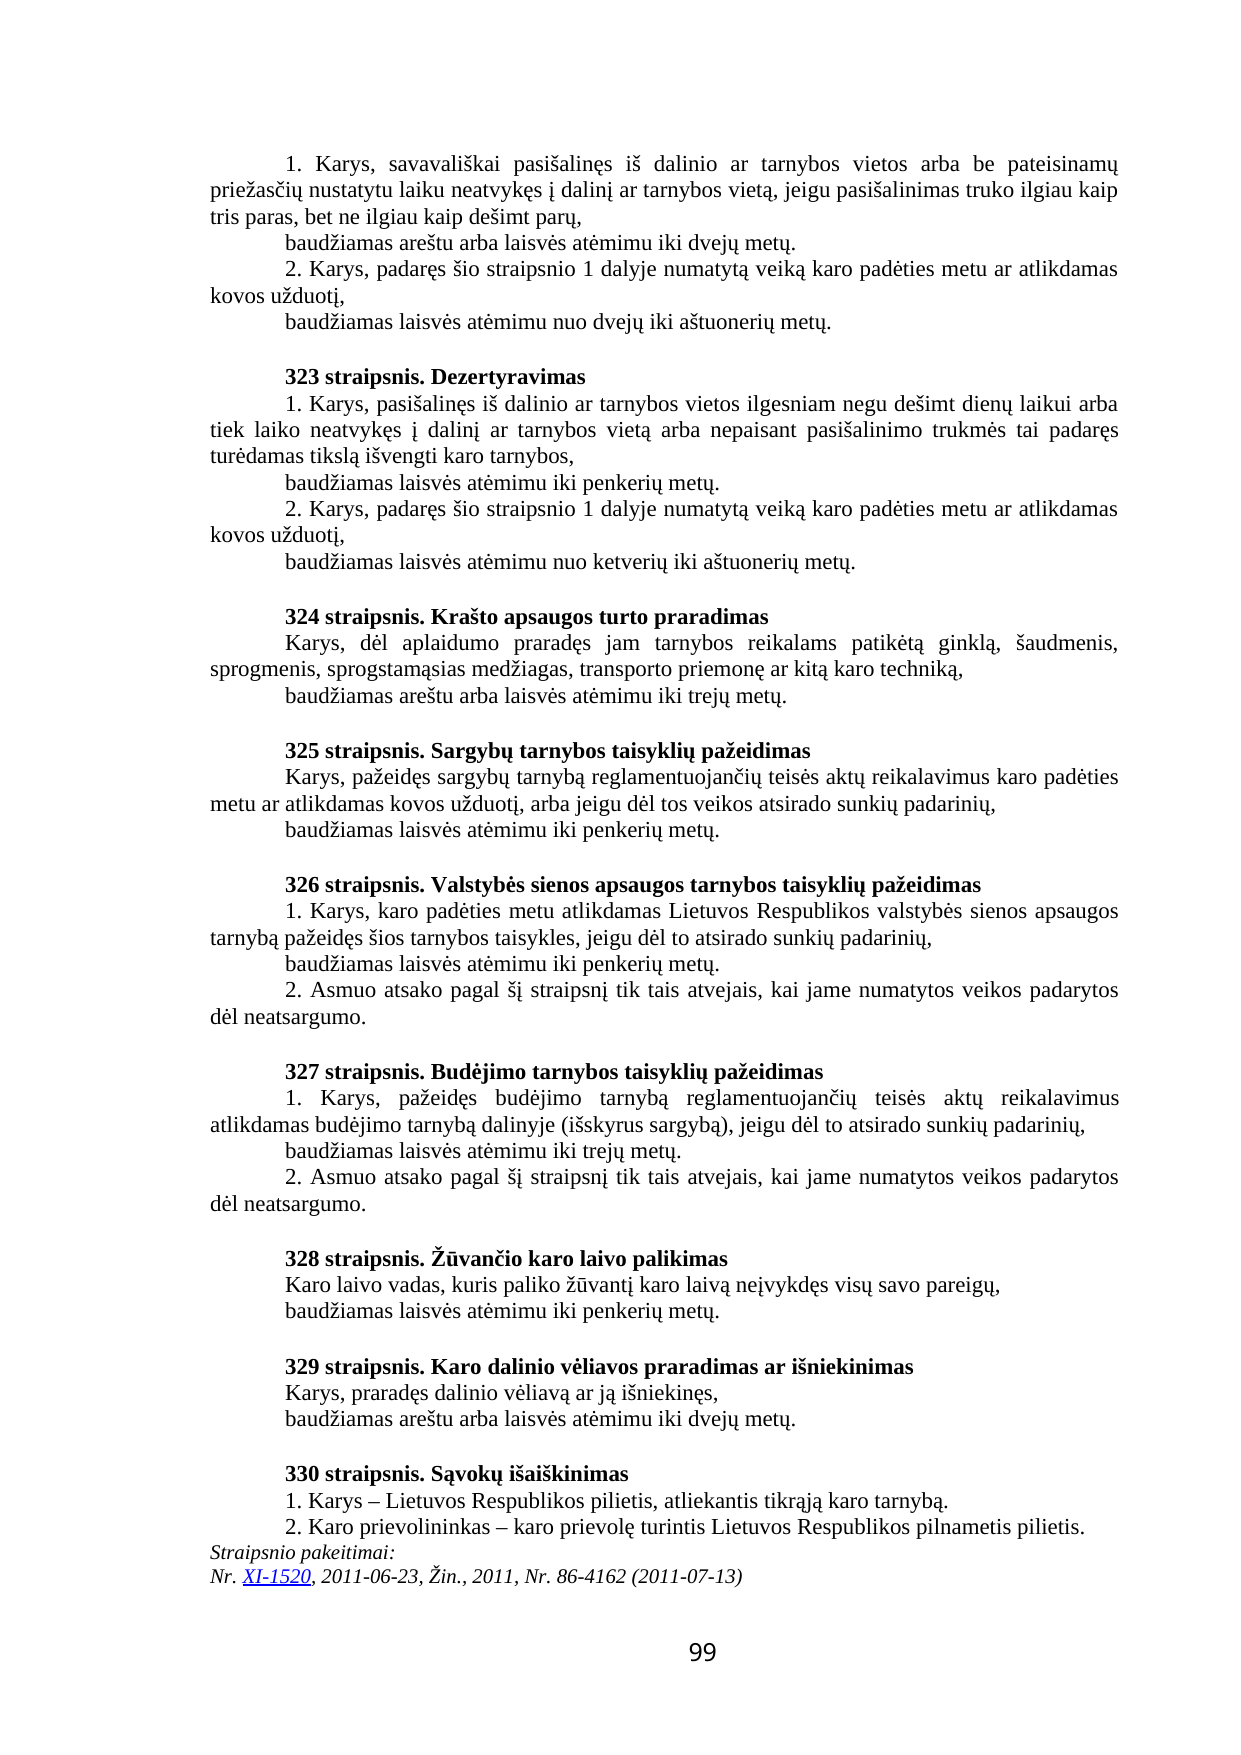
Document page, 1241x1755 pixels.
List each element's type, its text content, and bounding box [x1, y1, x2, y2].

text 2. Asmuo atsako pagal šį straipsnį tik tais atvejais, kai jame numatytos veikos padarytos dėl neatsargumo. [210, 1163, 1120, 1216]
text 324 straipsnis. Krašto apsaugos turto praradimas [210, 603, 1120, 629]
text 1. Karys, pažeidęs budėjimo tarnybą reglamentuojančių teisės aktų reikalavimus atlikdamas budėjimo tarnybą dalinyje (išskyrus sargybą), jeigu dėl to atsirado sunkių padarinių, [210, 1084, 1120, 1137]
text 2. Asmuo atsako pagal šį straipsnį tik tais atvejais, kai jame numatytos veikos padarytos dėl neatsargumo. [210, 977, 1120, 1029]
text Straipsnio pakeitimai: [210, 1539, 1120, 1564]
text 323 straipsnis. Dezertyravimas [210, 363, 1120, 389]
text baudžiamas laisvės atėmimu nuo dvejų iki aštuonerių metų. [210, 308, 1120, 334]
text 2. Karys, padaręs šio straipsnio 1 dalyje numatytą veiką karo padėties metu ar atlikdamas kovos užduotį, [210, 495, 1120, 548]
text 1. Karys, karo padėties metu atlikdamas Lietuvos Respublikos valstybės sienos apsaugos tarnybą pažeidęs šios tarnybos taisykles, jeigu dėl to atsirado sunkių padarinių, [210, 897, 1120, 950]
text 330 straipsnis. Sąvokų išaiškinimas [210, 1461, 1120, 1487]
text Nr. XI-1520, 2011-06-23, Žin., 2011, Nr. 86-4162 (2011-07-13) [210, 1564, 1120, 1588]
text baudžiamas areštu arba laisvės atėmimu iki dvejų metų. [210, 229, 1120, 255]
text baudžiamas laisvės atėmimu iki penkerių metų. [210, 1298, 1120, 1324]
text baudžiamas laisvės atėmimu iki penkerių metų. [210, 950, 1120, 977]
text baudžiamas laisvės atėmimu iki penkerių metų. [210, 816, 1120, 842]
text 2. Karo prievolininkas – karo prievolę turintis Lietuvos Respublikos pilnametis pilietis. [210, 1513, 1120, 1539]
text 2. Karys, padaręs šio straipsnio 1 dalyje numatytą veiką karo padėties metu ar atlikdamas kovos užduotį, [210, 255, 1120, 308]
text Karo laivo vadas, kuris paliko žūvantį karo laivą neįvykdęs visų savo pareigų, [210, 1271, 1120, 1298]
text Karys, pažeidęs sargybų tarnybą reglamentuojančių teisės aktų reikalavimus karo padėties metu ar atlikdamas kovos užduotį, arba jeigu dėl tos veikos atsirado sunkių padarinių, [210, 763, 1120, 816]
text 1. Karys, savavališkai pasišalinęs iš dalinio ar tarnybos vietos arba be pateisinamų priežasčių nustatytu laiku neatvykęs į dalinį ar tarnybos vietą, jeigu pasišalinimas truko ilgiau kaip tris paras, bet ne ilgiau kaip dešimt parų, [210, 150, 1120, 229]
text Karys, dėl aplaidumo praradęs jam tarnybos reikalams patikėtą ginklą, šaudmenis, sprogmenis, sprogstamąsias medžiagas, transporto priemonę ar kitą karo techniką, [210, 629, 1120, 682]
text baudžiamas laisvės atėmimu nuo ketverių iki aštuonerių metų. [210, 548, 1120, 574]
text 328 straipsnis. Žūvančio karo laivo palikimas [210, 1245, 1120, 1271]
text baudžiamas areštu arba laisvės atėmimu iki trejų metų. [210, 682, 1120, 708]
text 1. Karys – Lietuvos Respublikos pilietis, atliekantis tikrąją karo tarnybą. [210, 1487, 1120, 1513]
text baudžiamas laisvės atėmimu iki penkerių metų. [210, 469, 1120, 495]
text Karys, praradęs dalinio vėliavą ar ją išniekinęs, [210, 1379, 1120, 1405]
text 327 straipsnis. Budėjimo tarnybos taisyklių pažeidimas [210, 1058, 1120, 1084]
text 329 straipsnis. Karo dalinio vėliavos praradimas ar išniekinimas [210, 1353, 1120, 1379]
text 325 straipsnis. Sargybų tarnybos taisyklių pažeidimas [210, 737, 1120, 763]
text baudžiamas areštu arba laisvės atėmimu iki dvejų metų. [210, 1405, 1120, 1432]
text 1. Karys, pasišalinęs iš dalinio ar tarnybos vietos ilgesniam negu dešimt dienų laikui arba tiek laiko neatvykęs į dalinį ar tarnybos vietą arba nepaisant pasišalinimo trukmės tai padaręs turėdamas tikslą išvengti karo tarnybos, [210, 389, 1120, 469]
text 326 straipsnis. Valstybės sienos apsaugos tarnybos taisyklių pažeidimas [210, 871, 1120, 897]
text baudžiamas laisvės atėmimu iki trejų metų. [210, 1137, 1120, 1163]
